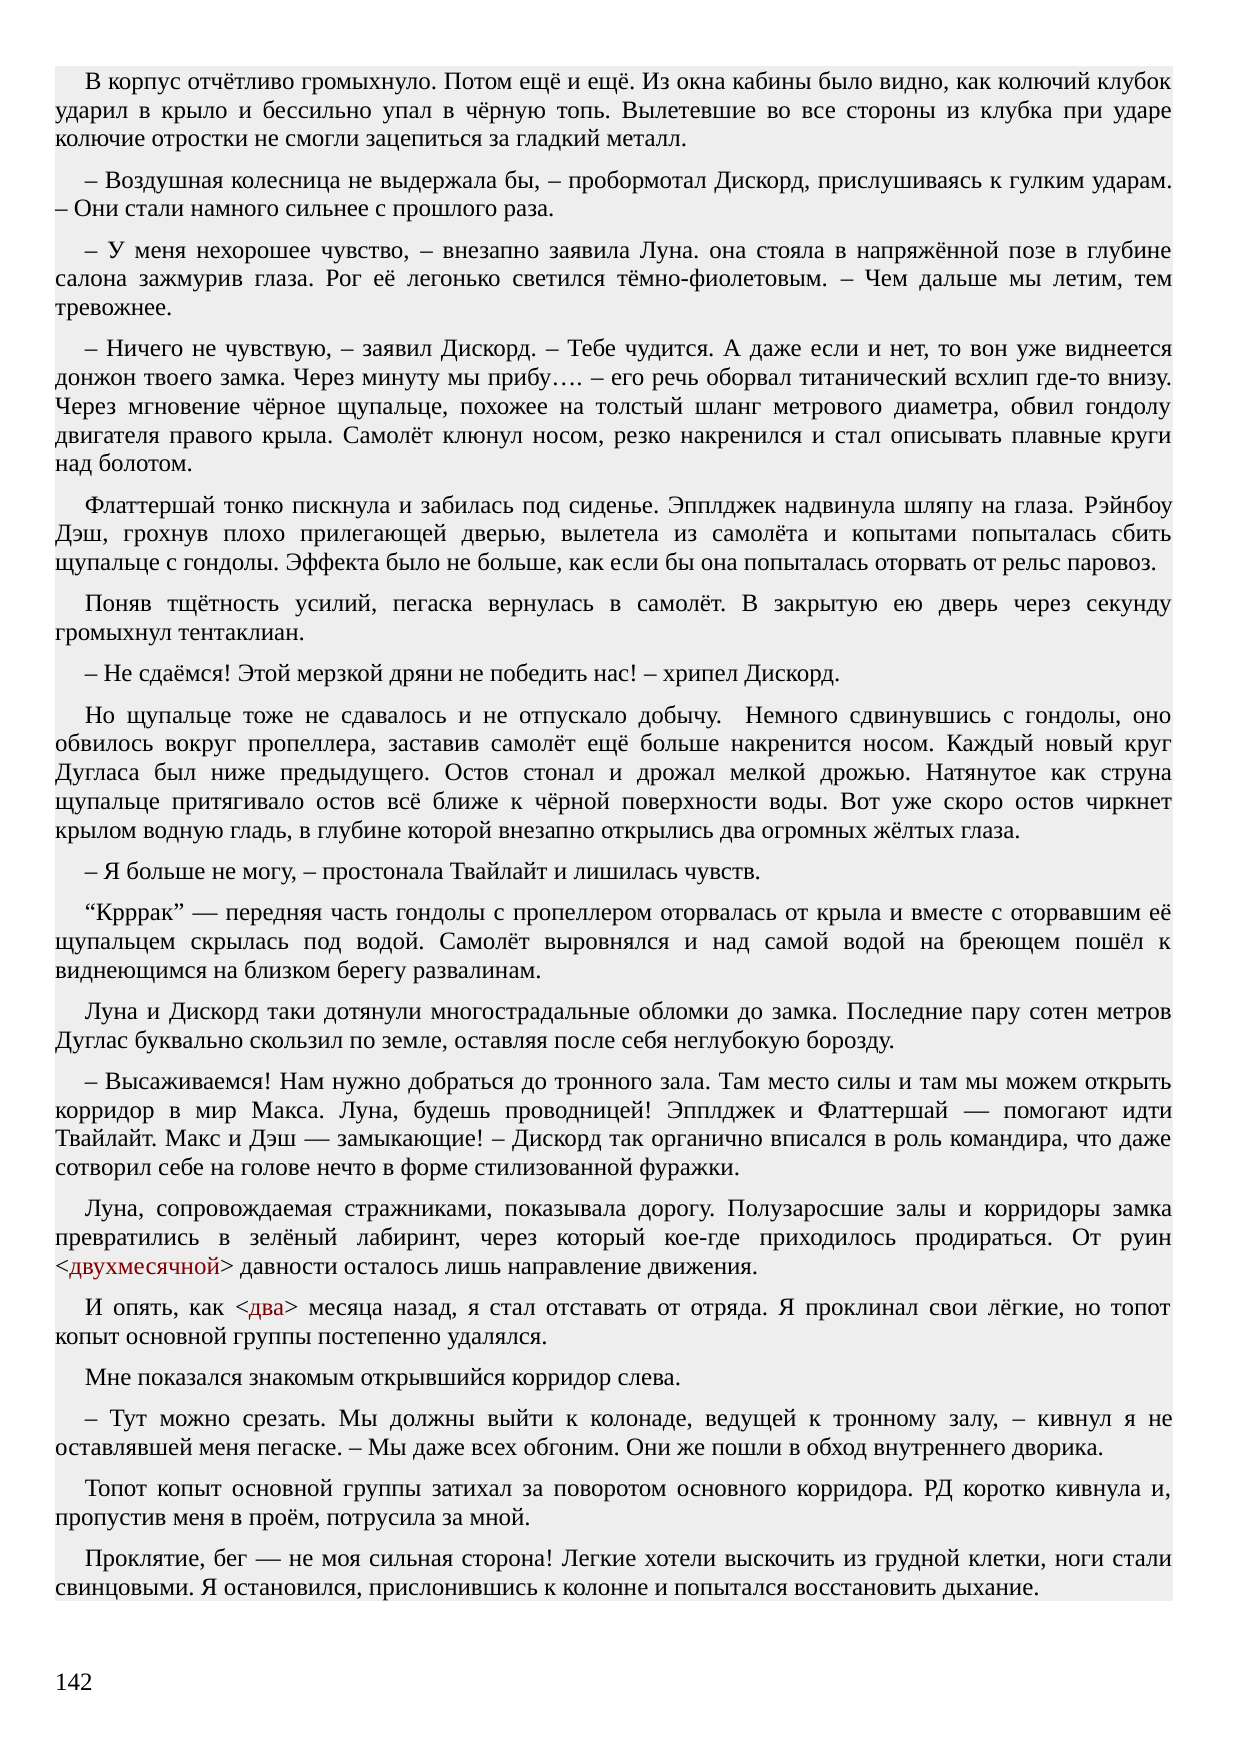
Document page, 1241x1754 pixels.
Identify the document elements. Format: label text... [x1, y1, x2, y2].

text – Я больше не могу, – простонала Твайлайт и лишилась чувств. [55, 856, 1173, 885]
text “Крррак” — передняя часть гондолы с пропеллером оторвалась от крыла и вместе с оторвавшим её щупальцем скрылась под водой. Самолёт выровнялся и над самой водой на бреющем пошёл к виднеющимся на близком берегу развалинам. [55, 897, 1173, 983]
text Мне показался знакомым открывшийся корридор слева. [55, 1362, 1173, 1391]
text – Не сдаёмся! Этой мерзкой дряни не победить нас! – хрипел Дискорд. [55, 658, 1173, 687]
text Поняв тщётность усилий, пегаска вернулась в самолёт. В закрытую ею дверь через секунду громыхнул тентаклиан. [55, 588, 1173, 646]
text Но щупальце тоже не сдавалось и не отпускало добычу. Немного сдвинувшись с гондолы, оно обвилось вокруг пропеллера, заставив самолёт ещё больше накренится носом. Каждый новый круг Дугласа был ниже предыдущего. Остов стонал и дрожал мелкой дрожью. Натянутое как струна щупальце притягивало остов всё ближе к чёрной поверхности воды. Вот уже скоро остов чиркнет крылом водную гладь, в глубине которой внезапно открылись два огромных жёлтых глаза. [55, 700, 1173, 843]
text И опять, как <два> месяца назад, я стал отставать от отряда. Я проклинал свои лёгкие, но топот копыт основной группы постепенно удалялся. [55, 1292, 1173, 1350]
text Топот копыт основной группы затихал за поворотом основного корридора. РД коротко кивнула и, пропустив меня в проём, потрусила за мной. [55, 1473, 1173, 1531]
text В корпус отчётливо громыхнуло. Потом ещё и ещё. Из окна кабины было видно, как колючий клубок ударил в крыло и бессильно упал в чёрную топь. Вылетевшие во все стороны из клубка при ударе колючие отростки не смогли зацепиться за гладкий металл. [55, 66, 1173, 152]
text Проклятие, бег — не моя сильная сторона! Легкие хотели выскочить из грудной клетки, ноги стали свинцовыми. Я остановился, прислонившись к колонне и попытался восстановить дыхание. [55, 1543, 1173, 1601]
text – Высаживаемся! Нам нужно добраться до тронного зала. Там место силы и там мы можем открыть корридор в мир Макса. Луна, будешь проводницей! Эпплджек и Флаттершай — помогают идти Твайлайт. Макс и Дэш — замыкающие! – Дискорд так органично вписался в роль командира, что даже сотворил себе на голове нечто в форме стилизованной фуражки. [55, 1066, 1173, 1181]
text Флаттершай тонко пискнула и забилась под сиденье. Эпплджек надвинула шляпу на глаза. Рэйнбоу Дэш, грохнув плохо прилегающей дверью, вылетела из самолёта и копытами попыталась сбить щупальце с гондолы. Эффекта было не больше, как если бы она попыталась оторвать от рельс паровоз. [55, 490, 1173, 576]
text – Тут можно срезать. Мы должны выйти к колонаде, ведущей к тронному залу, – кивнул я не оставлявшей меня пегаске. – Мы даже всех обгоним. Они же пошли в обход внутреннего дворика. [55, 1403, 1173, 1461]
text – У меня нехорошее чувство, – внезапно заявила Луна. она стояла в напряжённой позе в глубине салона зажмурив глаза. Рог её легонько светился тёмно-фиолетовым. – Чем дальше мы летим, тем тревожнее. [55, 235, 1173, 321]
text – Ничего не чувствую, – заявил Дискорд. – Тебе чудится. А даже если и нет, то вон уже виднеется донжон твоего замка. Через минуту мы прибу…. – его речь оборвал титанический всхлип где-то внизу. Через мгновение чёрное щупальце, похожее на толстый шланг метрового диаметра, обвил гондолу двигателя правого крыла. Самолёт клюнул носом, резко накренился и стал описывать плавные круги над болотом. [55, 333, 1173, 477]
text Луна и Дискорд таки дотянули многострадальные обломки до замка. Последние пару сотен метров Дуглас буквально скользил по земле, оставляя после себя неглубокую борозду. [55, 996, 1173, 1053]
text Луна, сопровождаемая стражниками, показывала дорогу. Полузаросшие залы и корридоры замка превратились в зелёный лабиринт, через который кое-где приходилось продираться. От руин <двухмесячной> давности осталось лишь направление движения. [55, 1193, 1173, 1280]
text – Воздушная колесница не выдержала бы, – пробормотал Дискорд, прислушиваясь к гулким ударам. – Они стали намного сильнее с прошлого раза. [55, 165, 1173, 222]
